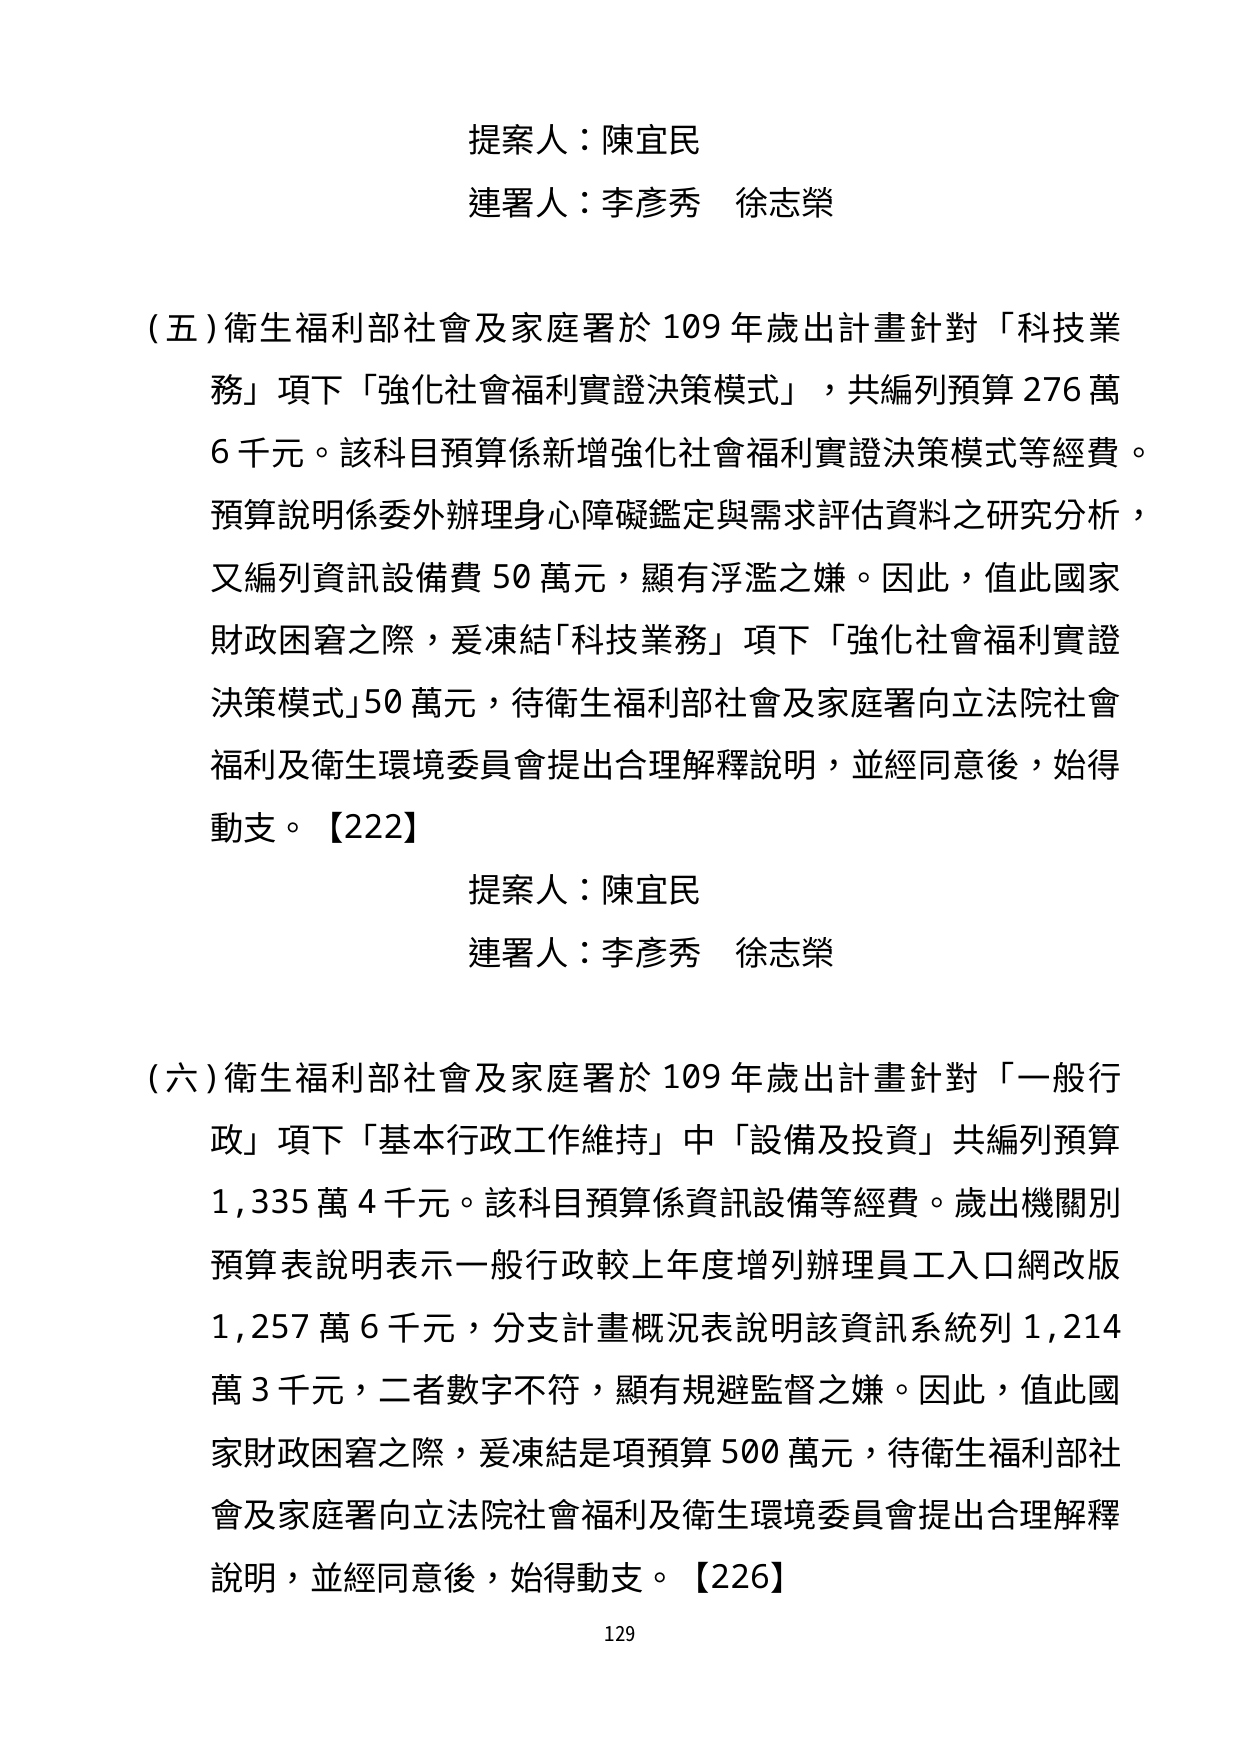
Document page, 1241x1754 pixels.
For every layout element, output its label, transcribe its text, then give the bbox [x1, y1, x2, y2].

text 連署人：李彥秀 徐志榮 [468, 909, 1122, 972]
text 連署人：李彥秀 徐志榮 [468, 159, 1122, 222]
text 提案人：陳宜民 [468, 97, 1122, 159]
text (六)衛生福利部社會及家庭署於109年歲出計畫針對「一般行政」項下「基本行政工作維持」中「設備及投資」共編列預算1,335萬4千元。該科目預算係資訊設備等經費。歲出機關別預算表說明表示一般行政較上年度增列辦理員工入口網改版1,257萬6千元，分支計畫概況表說明該資訊系統列1,214萬3千元，二者數字不符，顯有規避監督之嫌。因此，值此國家財政困窘之際，爰凍結是項預算500萬元，待衛生福利部社會及家庭署向立法院社會福利及衛生環境委員會提出合理解釋說明，並經同意後，始得動支。【226】 [143, 1034, 1122, 1597]
text 提案人：陳宜民 [468, 847, 1122, 909]
text (五)衛生福利部社會及家庭署於109年歲出計畫針對「科技業務」項下「強化社會福利實證決策模式」，共編列預算276萬6千元。該科目預算係新增強化社會福利實證決策模式等經費。預算說明係委外辦理身心障礙鑑定與需求評估資料之研究分析，又編列資訊設備費50萬元，顯有浮濫之嫌。因此，值此國家財政困窘之際，爰凍結｢科技業務」項下「強化社會福利實證決策模式｣50萬元，待衛生福利部社會及家庭署向立法院社會福利及衛生環境委員會提出合理解釋說明，並經同意後，始得動支。【222】 [143, 284, 1122, 847]
